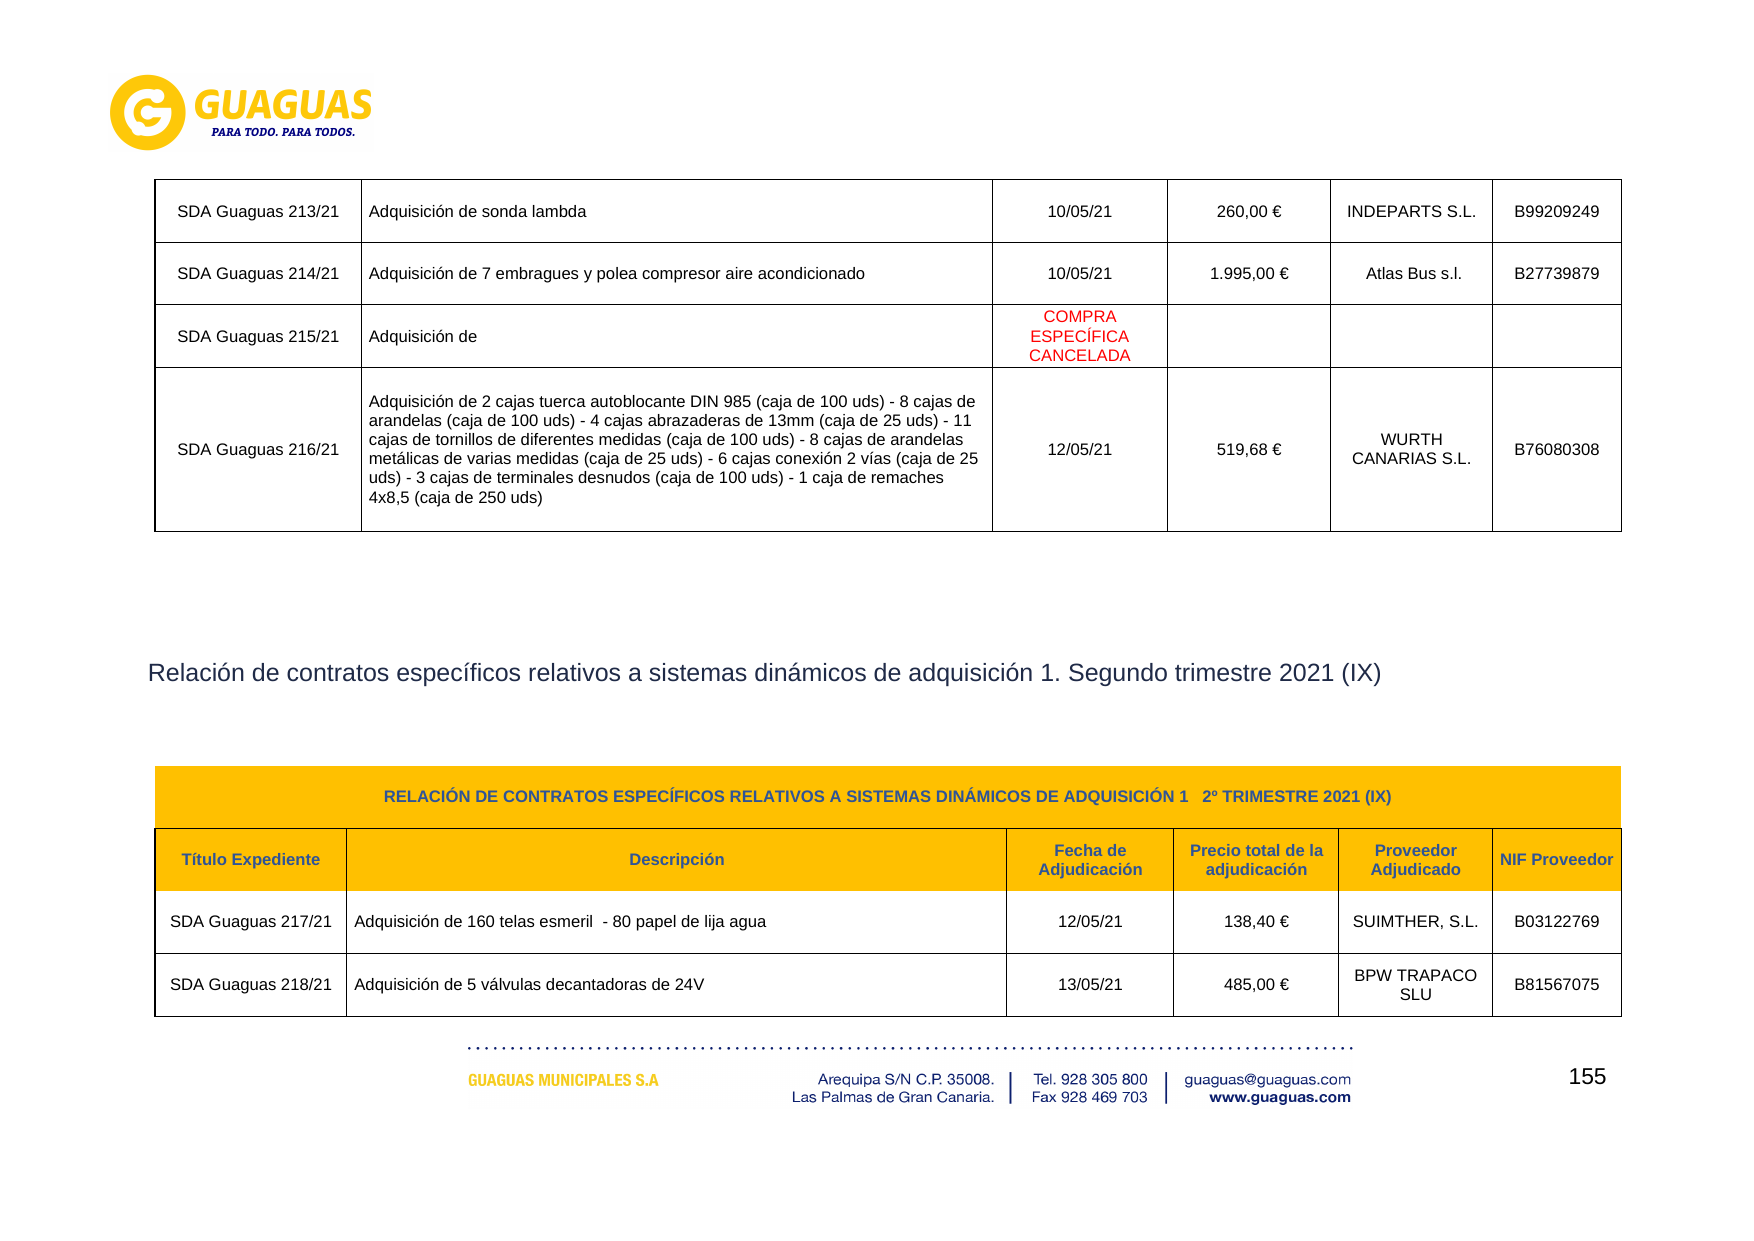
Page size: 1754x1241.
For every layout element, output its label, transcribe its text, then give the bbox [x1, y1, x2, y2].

table_cell 10/05/21 [993, 180, 1167, 242]
table_cell Adquisición de [362, 305, 992, 367]
table_cell SDA Guaguas 216/21 [156, 368, 361, 531]
table_cell SDA Guaguas 214/21 [156, 243, 361, 304]
table_cell Atlas Bus s.l. [1331, 243, 1492, 304]
text Relación de contratos específicos relativos a sistemas dinámicos de adquisición 1. Segundo trimestre 2021 (IX) [148, 657, 1606, 686]
table_cell B27739879 [1493, 243, 1621, 304]
table_cell 13/05/21 [1007, 954, 1173, 1016]
table_cell Fecha de Adjudicación [1007, 829, 1173, 891]
table_cell 485,00 € [1174, 954, 1338, 1016]
table_cell 10/05/21 [993, 243, 1167, 304]
table_header RELACIÓN DE CONTRATOS ESPECÍFICOS RELATIVOS A SISTEMAS DINÁMICOS DE ADQUISICIÓN 1 2º TRIMESTRE 2021 (IX) [155, 766, 1621, 828]
table_cell [1331, 305, 1492, 367]
table_cell SDA Guaguas 215/21 [156, 305, 361, 367]
table_cell B76080308 [1493, 368, 1621, 531]
table_cell NIF Proveedor [1493, 829, 1621, 891]
table_cell BPW TRAPACO SLU [1339, 954, 1492, 1016]
table_cell Adquisición de 2 cajas tuerca autoblocante DIN 985 (caja de 100 uds) - 8 cajas de arandelas (caja de 100 uds) - 4 cajas abrazaderas de 13mm (caja de 25 uds) - 11 cajas de tornillos de diferentes medidas (caja de 100 uds) - 8 cajas de arandelas metálicas de varias medidas (caja de 25 uds) - 6 cajas conexión 2 vías (caja de 25 uds) - 3 cajas de terminales desnudos (caja de 100 uds) - 1 caja de remaches 4x8,5 (caja de 250 uds) [362, 368, 992, 531]
table_cell Adquisición de sonda lambda [362, 180, 992, 242]
table_cell 12/05/21 [993, 368, 1167, 531]
table_cell B99209249 [1493, 180, 1621, 242]
table_cell Adquisición de 5 válvulas decantadoras de 24V [347, 954, 1006, 1016]
table_cell [1493, 305, 1621, 367]
table_cell Descripción [347, 829, 1006, 891]
table_cell WURTH CANARIAS S.L. [1331, 368, 1492, 531]
table_cell 519,68 € [1168, 368, 1330, 531]
table_cell 138,40 € [1174, 891, 1338, 953]
table_cell 260,00 € [1168, 180, 1330, 242]
table_cell SDA Guaguas 217/21 [156, 891, 346, 953]
table_cell COMPRA ESPECÍFICA CANCELADA [993, 305, 1167, 367]
table_cell Adquisición de 160 telas esmeril - 80 papel de lija agua [347, 891, 1006, 953]
table_cell B03122769 [1493, 891, 1621, 953]
table_cell 1.995,00 € [1168, 243, 1330, 304]
table_cell SDA Guaguas 213/21 [156, 180, 361, 242]
table_cell B81567075 [1493, 954, 1621, 1016]
table_cell 12/05/21 [1007, 891, 1173, 953]
table_cell [1168, 305, 1330, 367]
table_cell INDEPARTS S.L. [1331, 180, 1492, 242]
table_cell Título Expediente [156, 829, 346, 891]
table_cell SUIMTHER, S.L. [1339, 891, 1492, 953]
table_cell SDA Guaguas 218/21 [156, 954, 346, 1016]
table_cell Adquisición de 7 embragues y polea compresor aire acondicionado [362, 243, 992, 304]
table_cell Proveedor Adjudicado [1339, 829, 1492, 891]
table_cell Precio total de la adjudicación [1174, 829, 1338, 891]
